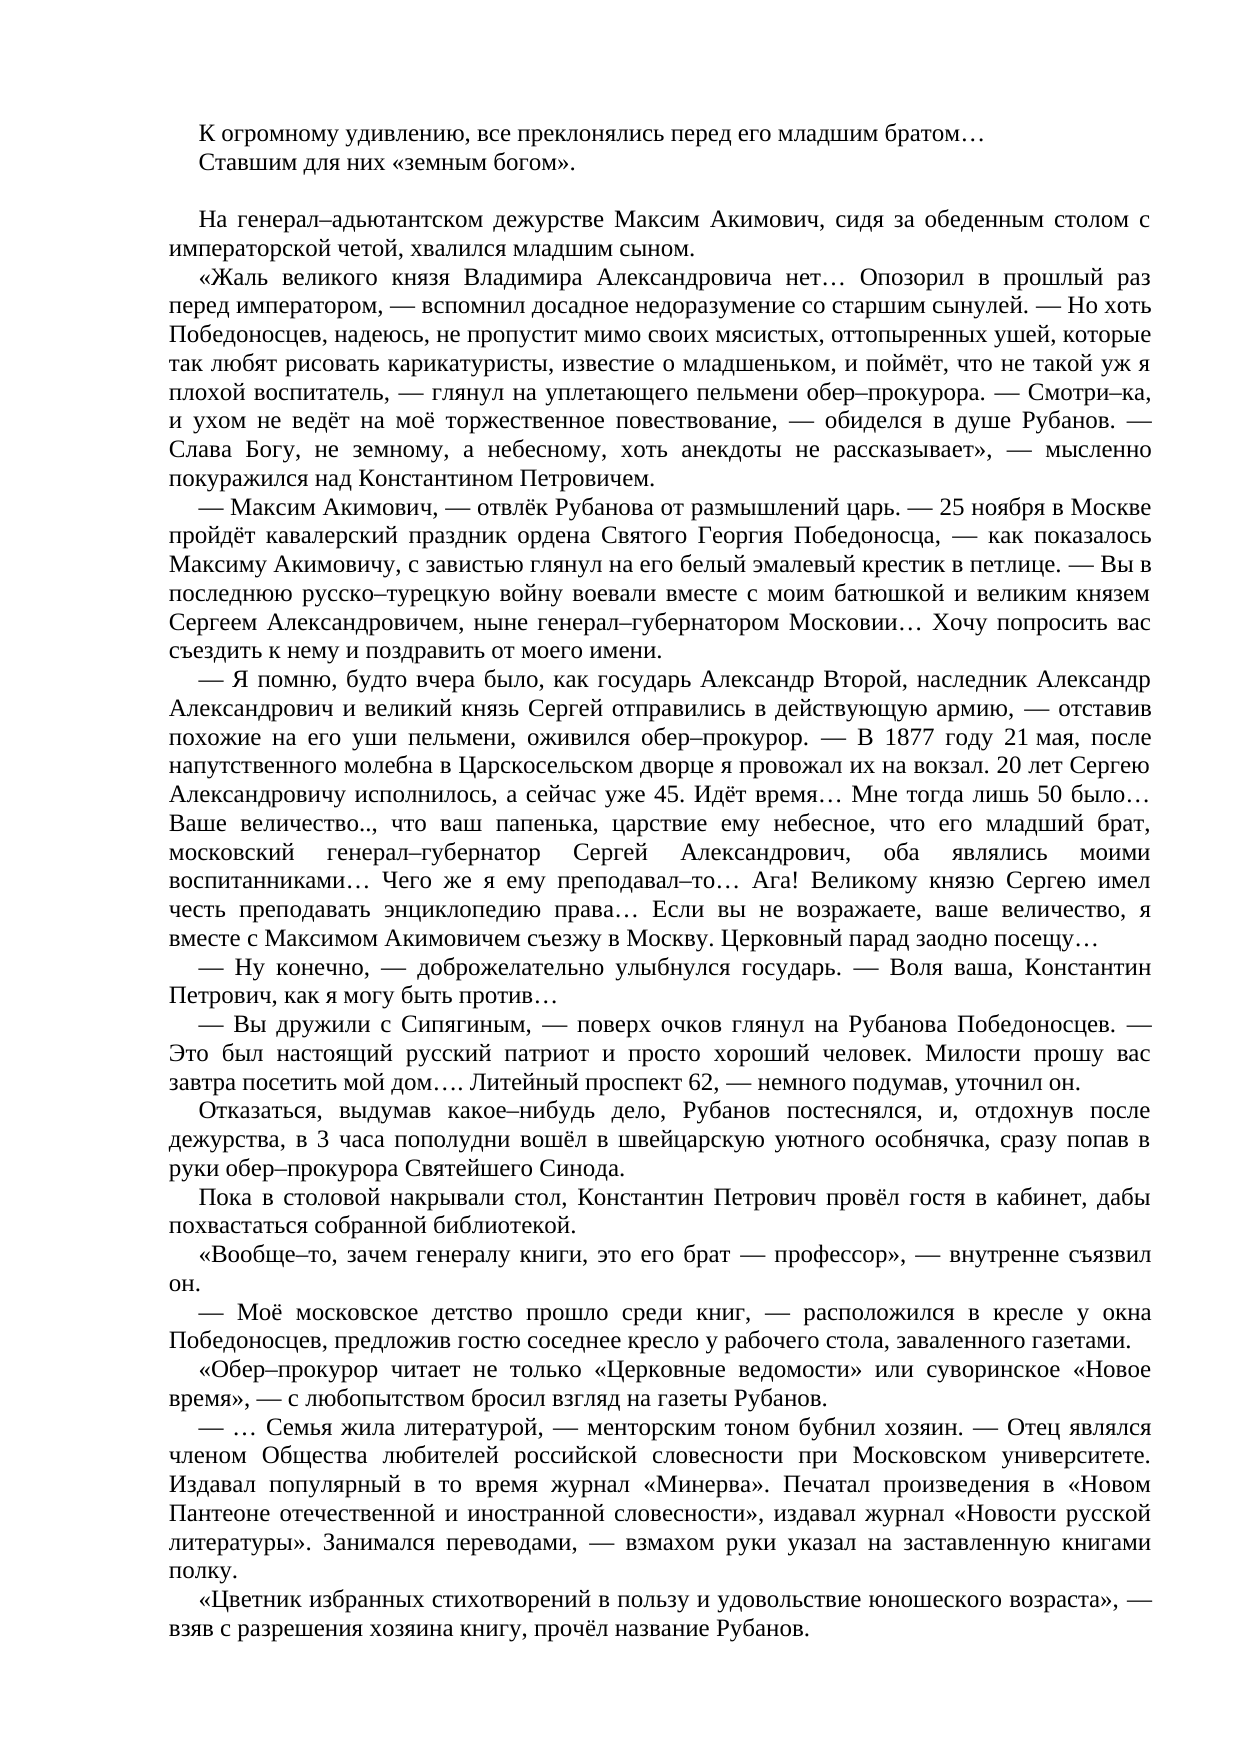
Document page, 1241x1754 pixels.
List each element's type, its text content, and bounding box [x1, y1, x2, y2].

text — Моё московское детство прошло среди книг, — расположился в кресле у окна Победоносцев, предложив гостю соседнее кресло у рабочего стола, заваленного газетами. [169, 1297, 1152, 1354]
text «Обер–прокурор читает не только «Церковные ведомости» или суворинское «Новое время», — с любопытством бросил взгляд на газеты Рубанов. [169, 1354, 1152, 1412]
text «Цветник избранных стихотворений в пользу и удовольствие юношеского возраста», — взяв с разрешения хозяина книгу, прочёл название Рубанов. [169, 1584, 1152, 1642]
text К огромному удивлению, все преклонялись перед его младшим братом… [169, 118, 1152, 147]
text Отказаться, выдумав какое–нибудь дело, Рубанов постеснялся, и, отдохнув после дежурства, в 3 часа пополудни вошёл в швейцарскую уютного особнячка, сразу попав в руки обер–прокурора Святейшего Синода. [169, 1096, 1152, 1182]
text — … Семья жила литературой, — менторским тоном бубнил хозяин. — Отец являлся членом Общества любителей российской словесности при Московском университете. Издавал популярный в то время журнал «Минерва». Печатал произведения в «Новом Пантеоне отечественной и иностранной словесности», издавал журнал «Новости русской литературы». Занимался переводами, — взмахом руки указал на заставленную книгами полку. [169, 1412, 1152, 1584]
text Пока в столовой накрывали стол, Константин Петрович провёл гостя в кабинет, дабы похвастаться собранной библиотекой. [169, 1182, 1152, 1239]
text — Я помню, будто вчера было, как государь Александр Второй, наследник Александр Александрович и великий князь Сергей отправились в действующую армию, — отставив похожие на его уши пельмени, оживился обер–прокурор. — В 1877 году 21 мая, после напутственного молебна в Царскосельском дворце я провожал их на вокзал. 20 лет Сергею Александровичу исполнилось, а сейчас уже 45. Идёт время… Мне тогда лишь 50 было… Ваше величество.., что ваш папенька, царствие ему небесное, что его младший брат, московский генерал–губернатор Сергей Александрович, оба являлись моими воспитанниками… Чего же я ему преподавал–то… Ага! Великому князю Сергею имел честь преподавать энциклопедию права… Если вы не возражаете, ваше величество, я вместе с Максимом Акимовичем съезжу в Москву. Церковный парад заодно посещу… [169, 664, 1152, 952]
text На генерал–адьютантском дежурстве Максим Акимович, сидя за обеденным столом с императорской четой, хвалился младшим сыном. [169, 204, 1152, 262]
text «Жаль великого князя Владимира Александровича нет… Опозорил в прошлый раз перед императором, — вспомнил досадное недоразумение со старшим сынулей. — Но хоть Победоносцев, надеюсь, не пропустит мимо своих мясистых, оттопыренных ушей, которые так любят рисовать карикатуристы, известие о младшеньком, и поймёт, что не такой уж я плохой воспитатель, — глянул на уплетающего пельмени обер–прокурора. — Смотри–ка, и ухом не ведёт на моё торжественное повествование, — обиделся в душе Рубанов. — Слава Богу, не земному, а небесному, хоть анекдоты не рассказывает», — мысленно покуражился над Константином Петровичем. [169, 262, 1152, 492]
text — Ну конечно, — доброжелательно улыбнулся государь. — Воля ваша, Константин Петрович, как я могу быть против… [169, 952, 1152, 1009]
text «Вообще–то, зачем генералу книги, это его брат — профессор», — внутренне съязвил он. [169, 1239, 1152, 1297]
text — Максим Акимович, — отвлёк Рубанова от размышлений царь. — 25 ноября в Москве пройдёт кавалерский праздник ордена Святого Георгия Победоносца, — как показалось Максиму Акимовичу, с завистью глянул на его белый эмалевый крестик в петлице. — Вы в последнюю русско–турецкую войну воевали вместе с моим батюшкой и великим князем Сергеем Александровичем, ныне генерал–губернатором Московии… Хочу попросить вас съездить к нему и поздравить от моего имени. [169, 492, 1152, 664]
text — Вы дружили с Сипягиным, — поверх очков глянул на Рубанова Победоносцев. — Это был настоящий русский патриот и просто хороший человек. Милости прошу вас завтра посетить мой дом…. Литейный проспект 62, — немного подумав, уточнил он. [169, 1009, 1152, 1096]
text Ставшим для них «земным богом». [169, 147, 1152, 176]
